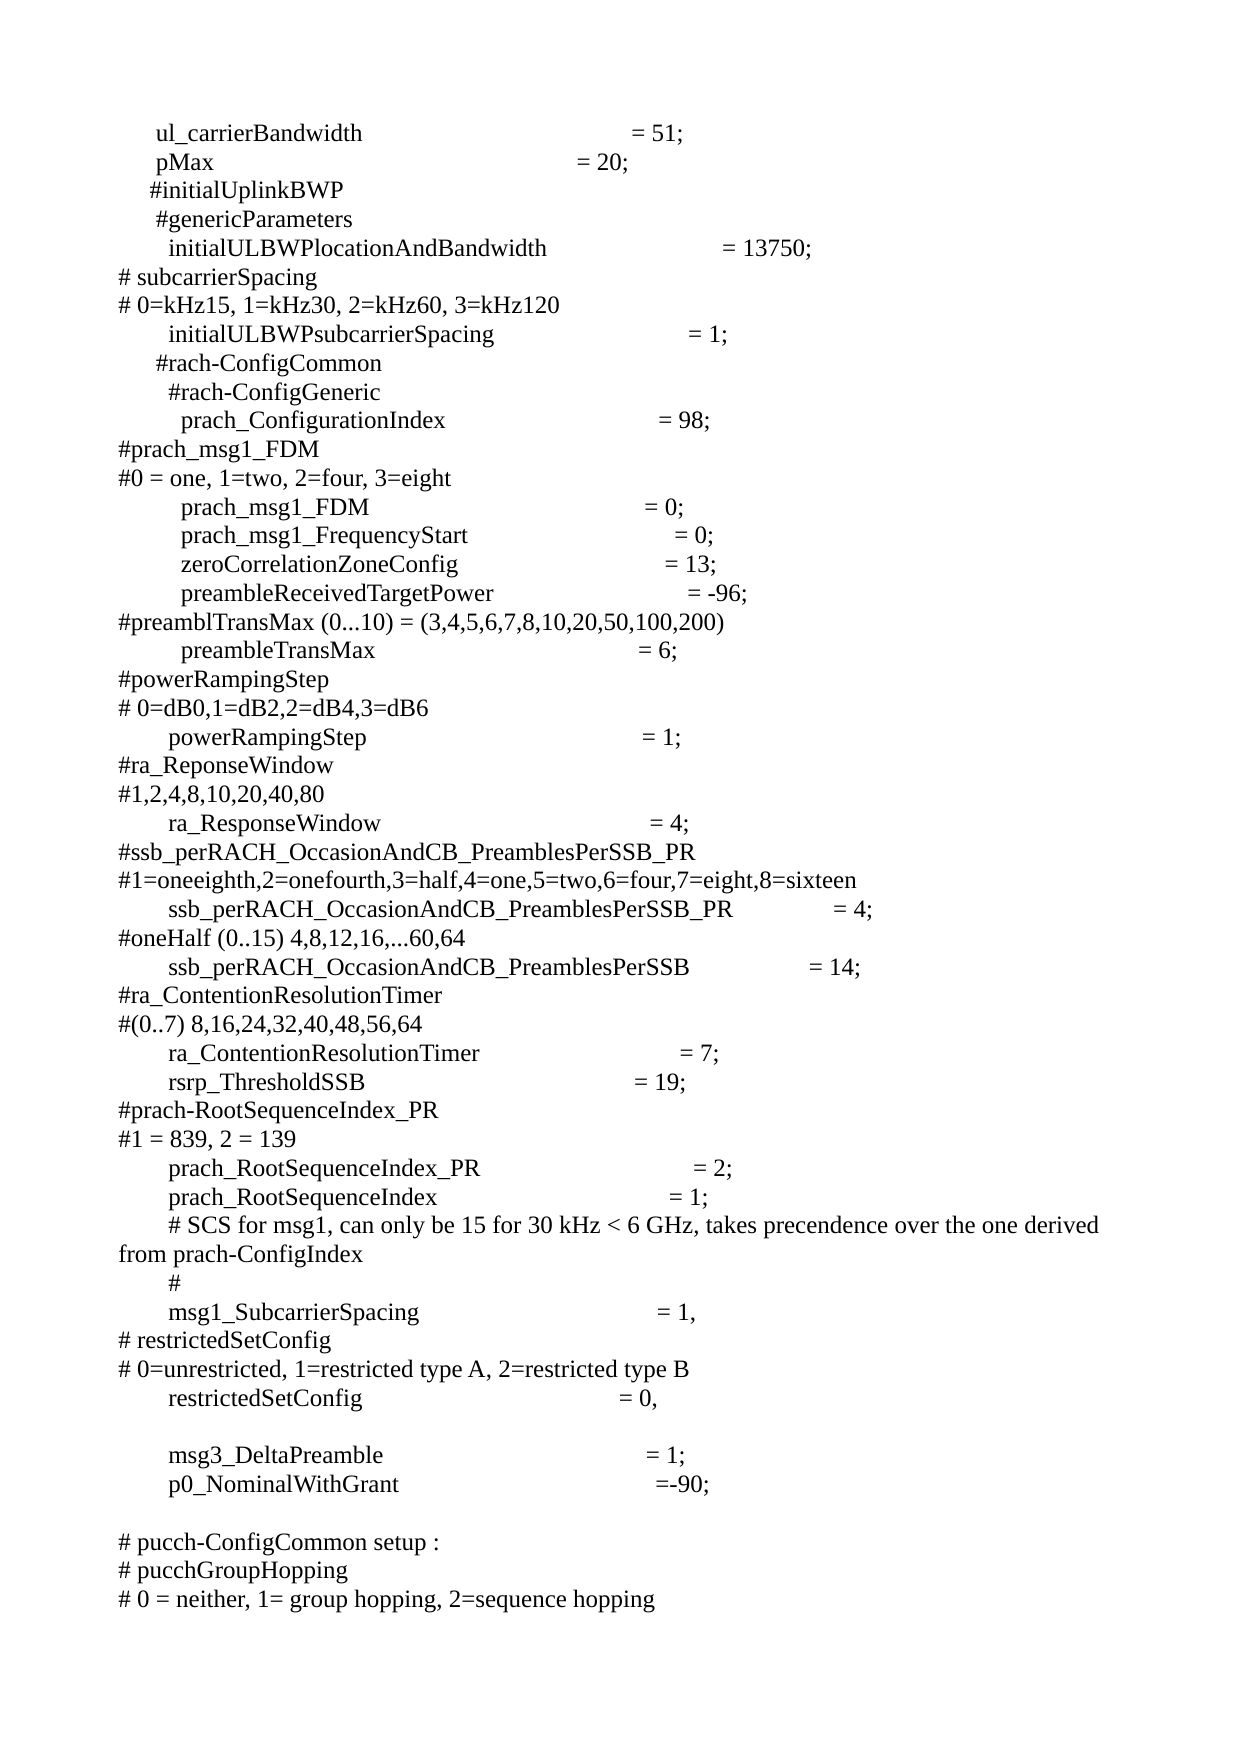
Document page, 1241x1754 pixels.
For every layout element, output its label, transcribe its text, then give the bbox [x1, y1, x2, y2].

text # pucch-ConfigCommon setup : [118, 1527, 1122, 1556]
text prach_RootSequenceIndex_PR = 2; [118, 1153, 1122, 1182]
text initialULBWPsubcarrierSpacing = 1; [118, 319, 1122, 348]
text zeroCorrelationZoneConfig = 13; [118, 549, 1122, 578]
text prach_RootSequenceIndex = 1; [118, 1182, 1122, 1211]
text pMax = 20; [118, 147, 1122, 176]
text # 0 = neither, 1= group hopping, 2=sequence hopping [118, 1584, 1122, 1613]
text #prach_msg1_FDM [118, 434, 1122, 463]
text initialULBWPlocationAndBandwidth = 13750; [118, 233, 1122, 262]
text preambleReceivedTargetPower = -96; [118, 578, 1122, 607]
text # 0=dB0,1=dB2,2=dB4,3=dB6 [118, 693, 1122, 722]
text prach_msg1_FrequencyStart = 0; [118, 521, 1122, 549]
text #oneHalf (0..15) 4,8,12,16,...60,64 [118, 923, 1122, 952]
text prach_ConfigurationIndex = 98; [118, 406, 1122, 434]
text # subcarrierSpacing [118, 262, 1122, 291]
text #1=oneeighth,2=onefourth,3=half,4=one,5=two,6=four,7=eight,8=sixteen [118, 866, 1122, 894]
text ssb_perRACH_OccasionAndCB_PreamblesPerSSB_PR = 4; [118, 894, 1122, 923]
text ssb_perRACH_OccasionAndCB_PreamblesPerSSB = 14; [118, 952, 1122, 981]
text ra_ContentionResolutionTimer = 7; [118, 1038, 1122, 1067]
text # 0=kHz15, 1=kHz30, 2=kHz60, 3=kHz120 [118, 291, 1122, 319]
text #rach-ConfigGeneric [118, 377, 1122, 406]
text #1,2,4,8,10,20,40,80 [118, 779, 1122, 808]
text #prach-RootSequenceIndex_PR [118, 1096, 1122, 1124]
text # 0=unrestricted, 1=restricted type A, 2=restricted type B [118, 1354, 1122, 1383]
text #preamblTransMax (0...10) = (3,4,5,6,7,8,10,20,50,100,200) [118, 607, 1122, 636]
text #genericParameters [118, 204, 1122, 233]
text powerRampingStep = 1; [118, 722, 1122, 751]
text # [118, 1268, 1122, 1297]
text msg3_DeltaPreamble = 1; [118, 1441, 1122, 1469]
text prach_msg1_FDM = 0; [118, 492, 1122, 521]
text #1 = 839, 2 = 139 [118, 1124, 1122, 1153]
text # SCS for msg1, can only be 15 for 30 kHz < 6 GHz, takes precendence over the one derived from prach-ConfigIndex [118, 1211, 1122, 1268]
text preambleTransMax = 6; [118, 636, 1122, 664]
text #ssb_perRACH_OccasionAndCB_PreamblesPerSSB_PR [118, 837, 1122, 866]
text # restrictedSetConfig [118, 1326, 1122, 1354]
text msg1_SubcarrierSpacing = 1, [118, 1297, 1122, 1326]
text #initialUplinkBWP [118, 176, 1122, 204]
text #ra_ContentionResolutionTimer [118, 981, 1122, 1009]
text #powerRampingStep [118, 664, 1122, 693]
text restrictedSetConfig = 0, [118, 1383, 1122, 1412]
text ul_carrierBandwidth = 51; [118, 118, 1122, 147]
text # pucchGroupHopping [118, 1556, 1122, 1584]
text #0 = one, 1=two, 2=four, 3=eight [118, 463, 1122, 492]
text ra_ResponseWindow = 4; [118, 808, 1122, 837]
text p0_NominalWithGrant =-90; [118, 1469, 1122, 1498]
text #ra_ReponseWindow [118, 751, 1122, 779]
text rsrp_ThresholdSSB = 19; [118, 1067, 1122, 1096]
text #rach-ConfigCommon [118, 348, 1122, 377]
text #(0..7) 8,16,24,32,40,48,56,64 [118, 1009, 1122, 1038]
